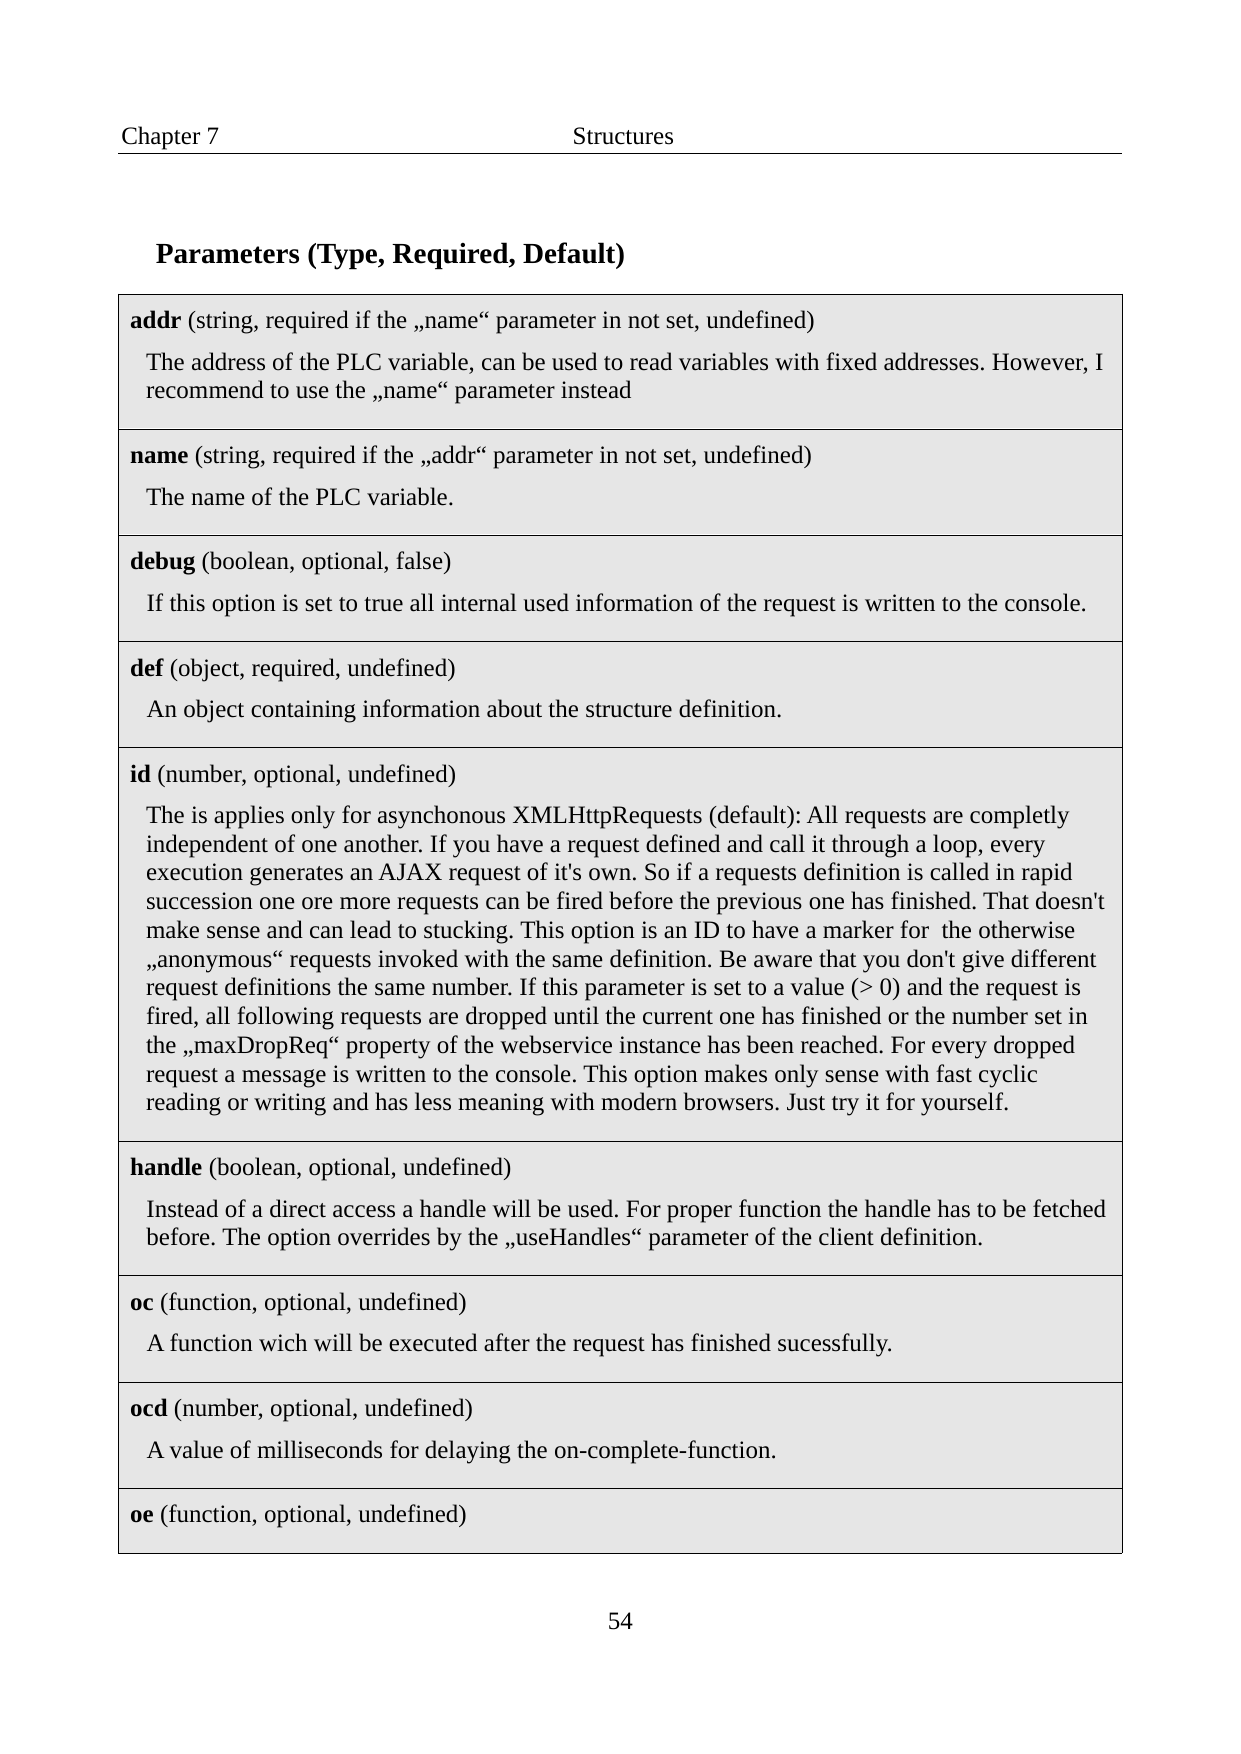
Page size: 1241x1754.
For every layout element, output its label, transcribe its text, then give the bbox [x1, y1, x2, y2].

table_cell debug (boolean, optional, false) If this option is set to true all internal used information of the request is written to the console. [119, 536, 1122, 641]
table_cell def (object, required, undefined) An object containing information about the structure definition. [119, 642, 1122, 747]
table_cell ocd (number, optional, undefined) A value of milliseconds for delaying the on-complete-function. [119, 1383, 1122, 1488]
table_cell handle (boolean, optional, undefined) Instead of a direct access a handle will be used. For proper function the handle has to be fetched before. The option overrides by the „useHandles“ parameter of the client definition. [119, 1142, 1122, 1275]
table_header addr (string, required if the „name“ parameter in not set, undefined) The address of the PLC variable, can be used to read variables with fixed addresses. However, I recommend to use the „name“ parameter instead [119, 295, 1122, 428]
table_cell id (number, optional, undefined) The is applies only for asynchonous XMLHttpRequests (default): All requests are completly independent of one another. If you have a request defined and call it through a loop, every execution generates an AJAX request of it's own. So if a requests definition is called in rapid succession one ore more requests can be fired before the previous one has finished. That doesn't make sense and can lead to stucking. This option is an ID to have a marker for the otherwise „anonymous“ requests invoked with the same definition. Be aware that you don't give different request definitions the same number. If this parameter is set to a value (> 0) and the request is fired, all following requests are dropped until the current one has finished or the number set in the „maxDropReq“ property of the webservice instance has been reached. For every dropped request a message is written to the console. This option makes only sense with fast cyclic reading or writing and has less meaning with modern browsers. Just try it for yourself. [119, 748, 1122, 1141]
table_cell oe (function, optional, undefined) [119, 1489, 1122, 1553]
subtitle Parameters (Type, Required, Default) [156, 236, 1122, 269]
table_cell name (string, required if the „addr“ parameter in not set, undefined) The name of the PLC variable. [119, 430, 1122, 534]
table_cell oc (function, optional, undefined) A function wich will be executed after the request has finished sucessfully. [119, 1276, 1122, 1382]
